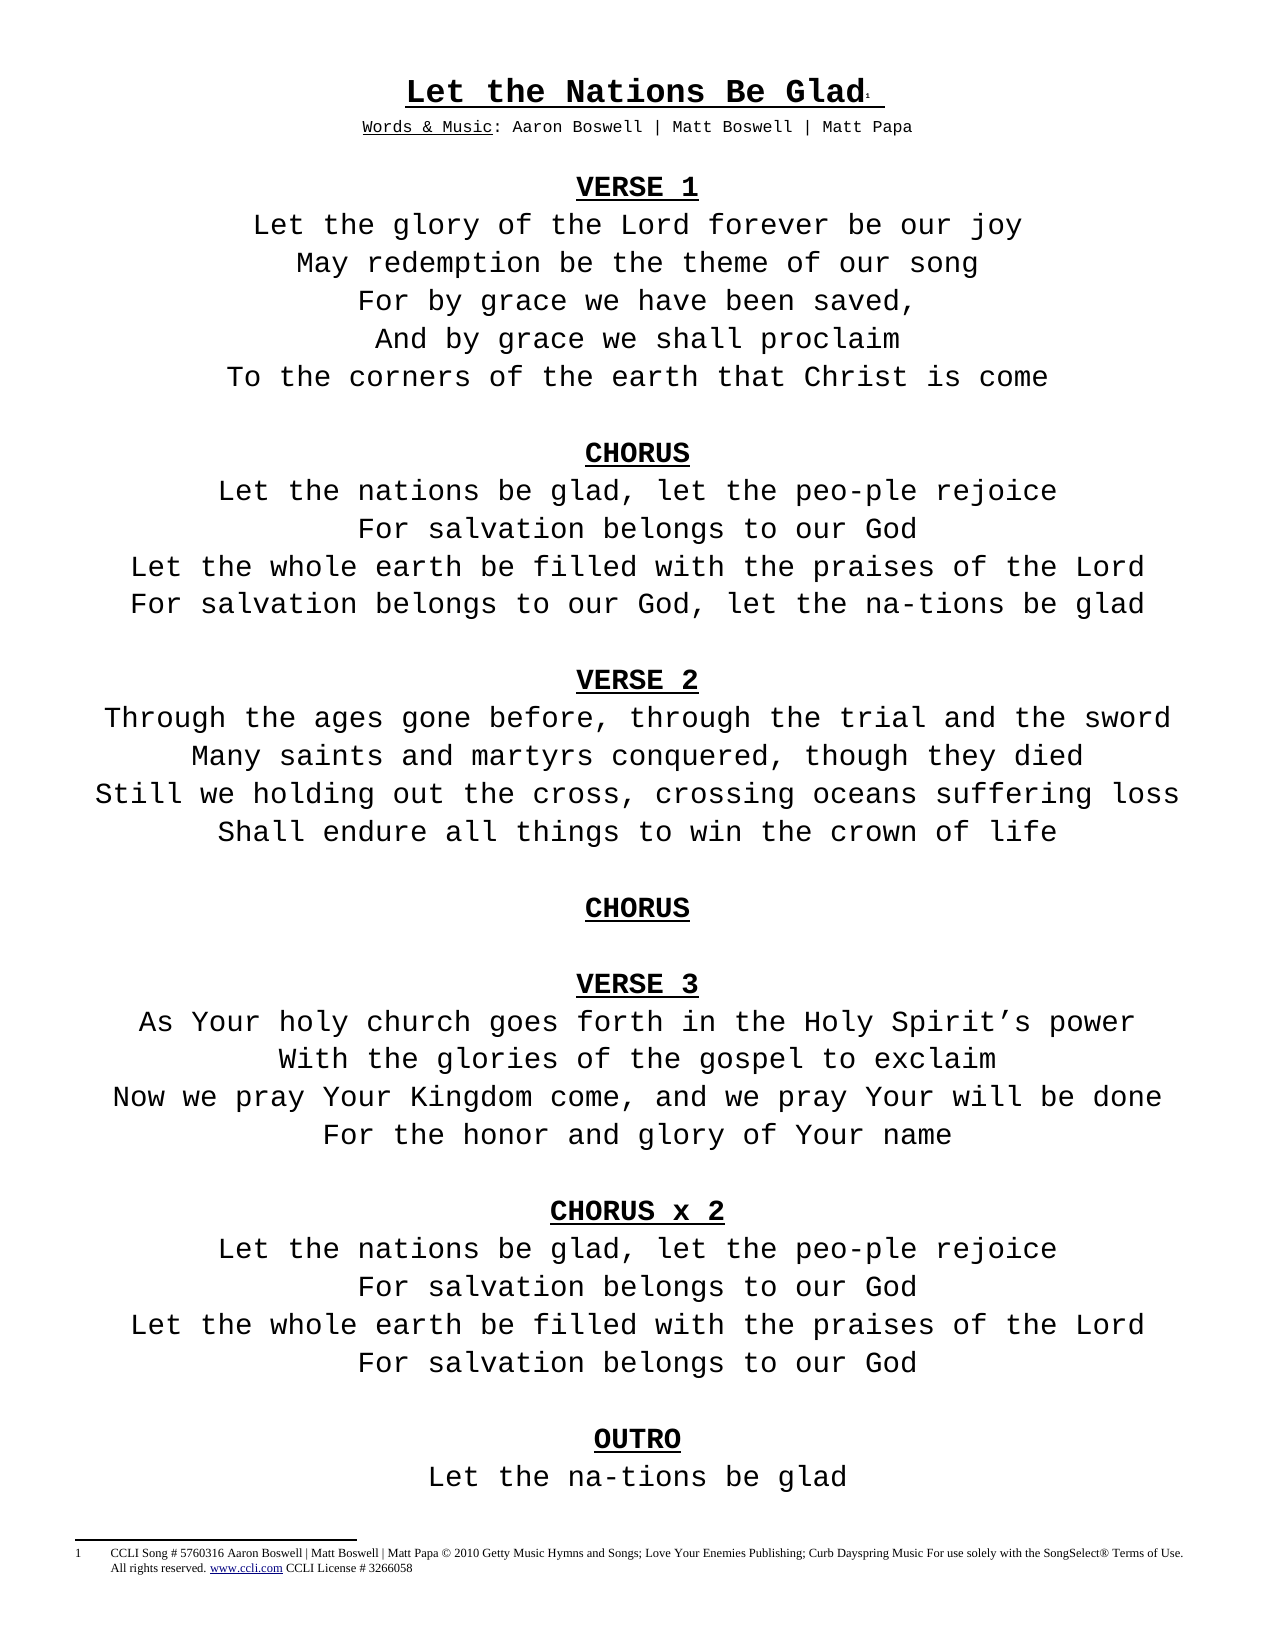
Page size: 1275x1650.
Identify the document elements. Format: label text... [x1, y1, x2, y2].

text Let the Nations Be Glad [75, 75, 1200, 113]
text For the honor and glory of Your name [75, 1121, 1200, 1153]
text Words & Music: Aaron Boswell | Matt Boswell | Matt Papa [75, 118, 1200, 137]
text CHORUS x 2 [75, 1196, 1200, 1229]
text Through the ages gone before, through the trial and the sword [75, 703, 1200, 736]
text VERSE 2 [75, 666, 1200, 698]
text Let the nations be glad, let the peo-ple rejoice [75, 476, 1200, 509]
text Now we pray Your Kingdom come, and we pray Your will be done [75, 1083, 1200, 1116]
text VERSE 1 [75, 173, 1200, 206]
text With the glories of the gospel to exclaim [75, 1045, 1200, 1078]
text Let the whole earth be filled with the praises of the Lord [75, 1310, 1200, 1343]
text Many saints and martyrs conquered, though they died [75, 741, 1200, 774]
text As Your holy church goes forth in the Holy Spirit’s power [75, 1007, 1200, 1040]
text Let the glory of the Lord forever be our joy [75, 211, 1200, 243]
text CCLI Song # 5760316 Aaron Boswell | Matt Boswell | Matt Papa © 2010 Getty Music Hymns and Songs; Love Your Enemies Publishing; Curb Dayspring Music For use solely with the SongSelect® Terms of Use. All rights reserved. www.ccli.com CCLI License # 3266058 [75, 1546, 1200, 1575]
text Still we holding out the cross, crossing oceans suffering loss [75, 779, 1200, 812]
text For salvation belongs to our God [75, 1348, 1200, 1381]
text For by grace we have been saved, [75, 286, 1200, 319]
text OUTRO [75, 1424, 1200, 1457]
text VERSE 3 [75, 969, 1200, 1002]
text For salvation belongs to our God [75, 514, 1200, 547]
text Let the nations be glad, let the peo-ple rejoice [75, 1234, 1200, 1267]
text For salvation belongs to our God, let the na-tions be glad [75, 590, 1200, 623]
text CHORUS [75, 438, 1200, 471]
text And by grace we shall proclaim [75, 324, 1200, 357]
text Let the whole earth be filled with the praises of the Lord [75, 552, 1200, 585]
text For salvation belongs to our God [75, 1272, 1200, 1305]
text To the corners of the earth that Christ is come [75, 362, 1200, 395]
text Let the na-tions be glad [75, 1462, 1200, 1495]
text Shall endure all things to win the crown of life [75, 817, 1200, 850]
text May redemption be the theme of our song [75, 248, 1200, 281]
text CHORUS [75, 855, 1200, 964]
